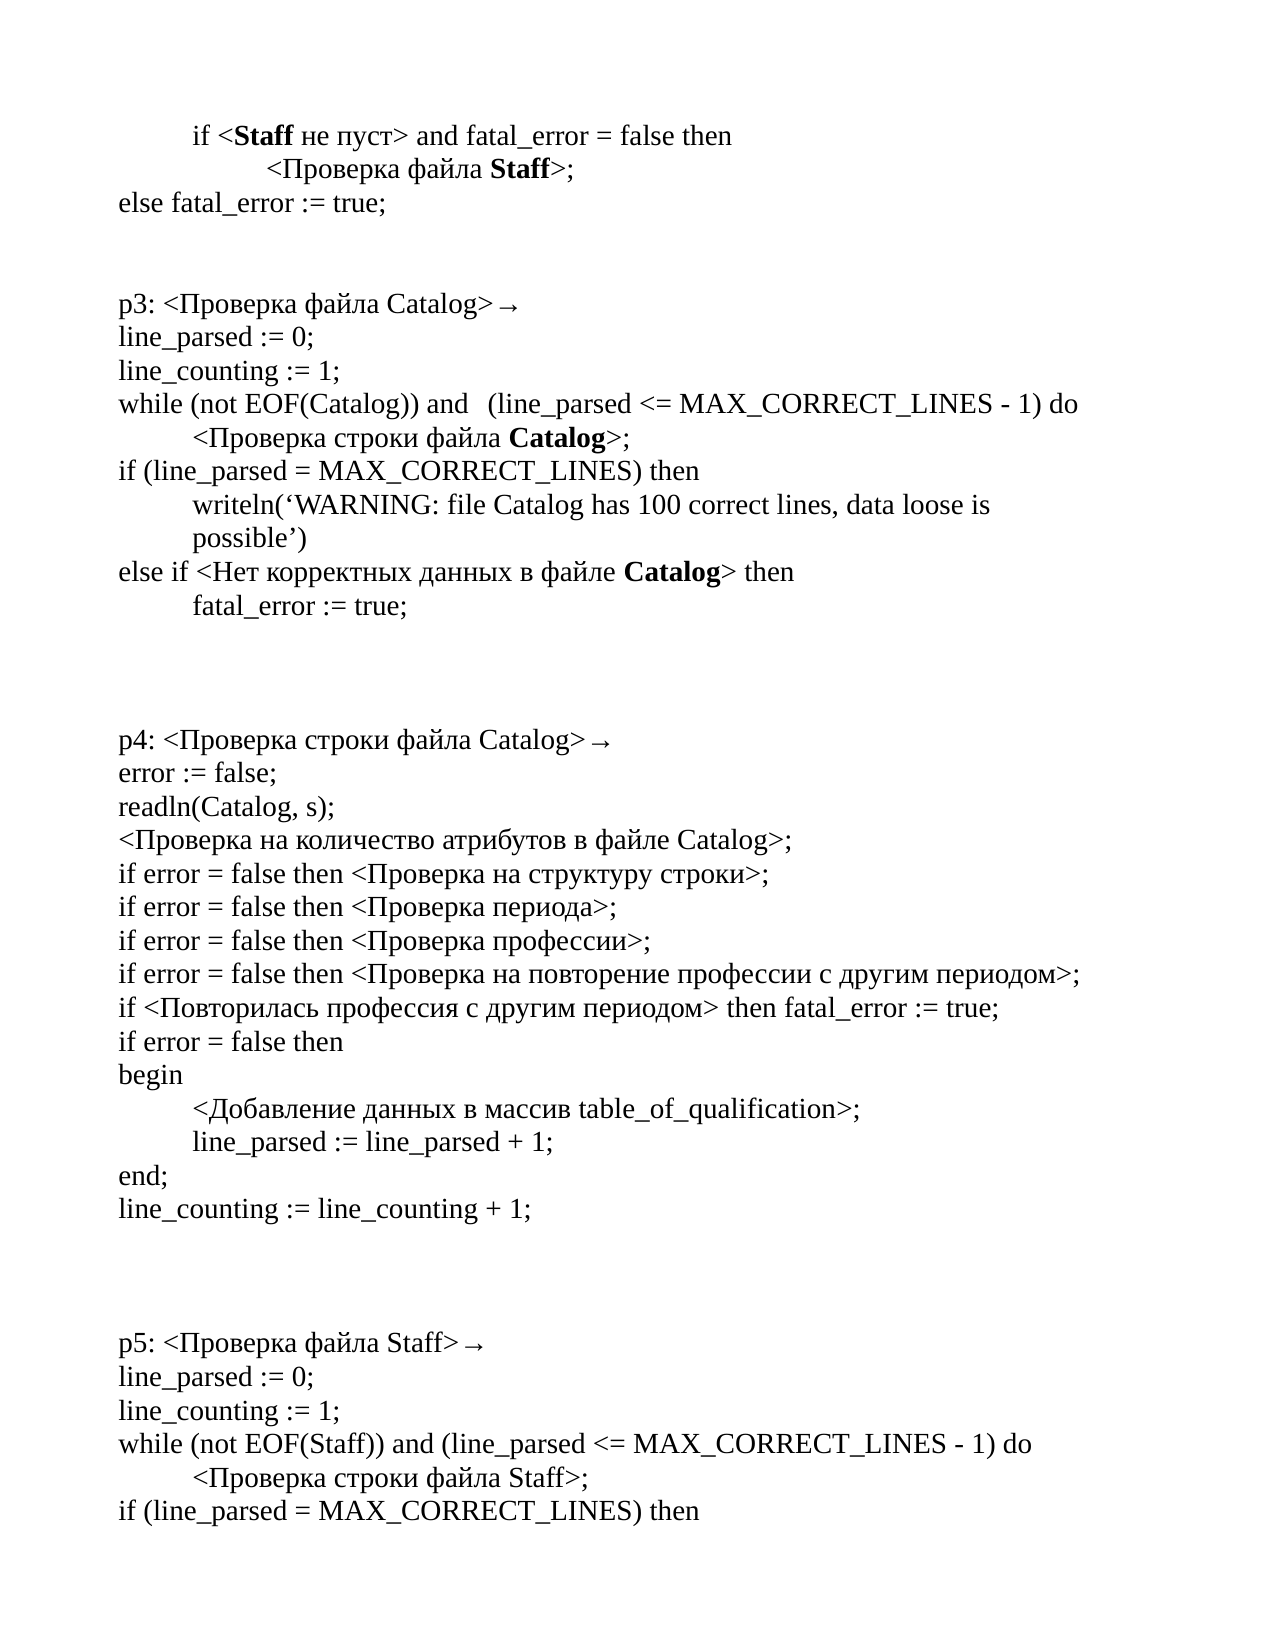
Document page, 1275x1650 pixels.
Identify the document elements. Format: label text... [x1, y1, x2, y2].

text while (not EOF(Catalog)) and (line_parsed <= MAX_CORRECT_LINES - 1) do [118, 386, 1157, 420]
text p4: <Проверка строки файла Catalog>→ [118, 722, 1157, 755]
text line_parsed := 0; [118, 1359, 1157, 1393]
text if <Staff не пуст> and fatal_error = false then [118, 118, 1157, 152]
text p5: <Проверка файла Staff>→ [118, 1326, 1157, 1359]
text if error = false then <Проверка на повторение профессии с другим периодом>; [118, 957, 1157, 990]
text if <Повторилась профессия с другим периодом> then fatal_error := true; [118, 990, 1157, 1024]
text <Добавление данных в массив table_of_qualification>; [118, 1091, 1157, 1124]
text p3: <Проверка файла Catalog>→ [118, 286, 1157, 319]
text <Проверка строки файла Catalog>; [118, 420, 1157, 453]
text readln(Catalog, s); [118, 789, 1157, 822]
text line_parsed := line_parsed + 1; [118, 1124, 1157, 1158]
text error := false; [118, 755, 1157, 789]
text if (line_parsed = MAX_CORRECT_LINES) then [118, 1493, 1157, 1527]
text line_counting := line_counting + 1; [118, 1191, 1157, 1225]
text else fatal_error := true; [118, 185, 1157, 219]
text while (not EOF(Staff)) and (line_parsed <= MAX_CORRECT_LINES - 1) do [118, 1426, 1157, 1460]
text begin [118, 1057, 1157, 1091]
text if error = false then [118, 1024, 1157, 1057]
text line_parsed := 0; [118, 319, 1157, 353]
text if error = false then <Проверка на структуру строки>; [118, 856, 1157, 889]
text line_counting := 1; [118, 353, 1157, 386]
text <Проверка на количество атрибутов в файле Catalog>; [118, 822, 1157, 856]
text fatal_error := true; [118, 588, 1157, 621]
text <Проверка строки файла Staff>; [118, 1460, 1157, 1493]
text if error = false then <Проверка периода>; [118, 889, 1157, 923]
text writeln(‘WARNING: file Catalog has 100 correct lines, data loose is possible’) [118, 487, 1157, 554]
text line_counting := 1; [118, 1393, 1157, 1426]
text end; [118, 1158, 1157, 1191]
text if (line_parsed = MAX_CORRECT_LINES) then [118, 453, 1157, 487]
text if error = false then <Проверка профессии>; [118, 923, 1157, 957]
text <Проверка файла Staff>; [118, 152, 1157, 185]
text else if <Нет корректных данных в файле Catalog> then [118, 554, 1157, 588]
